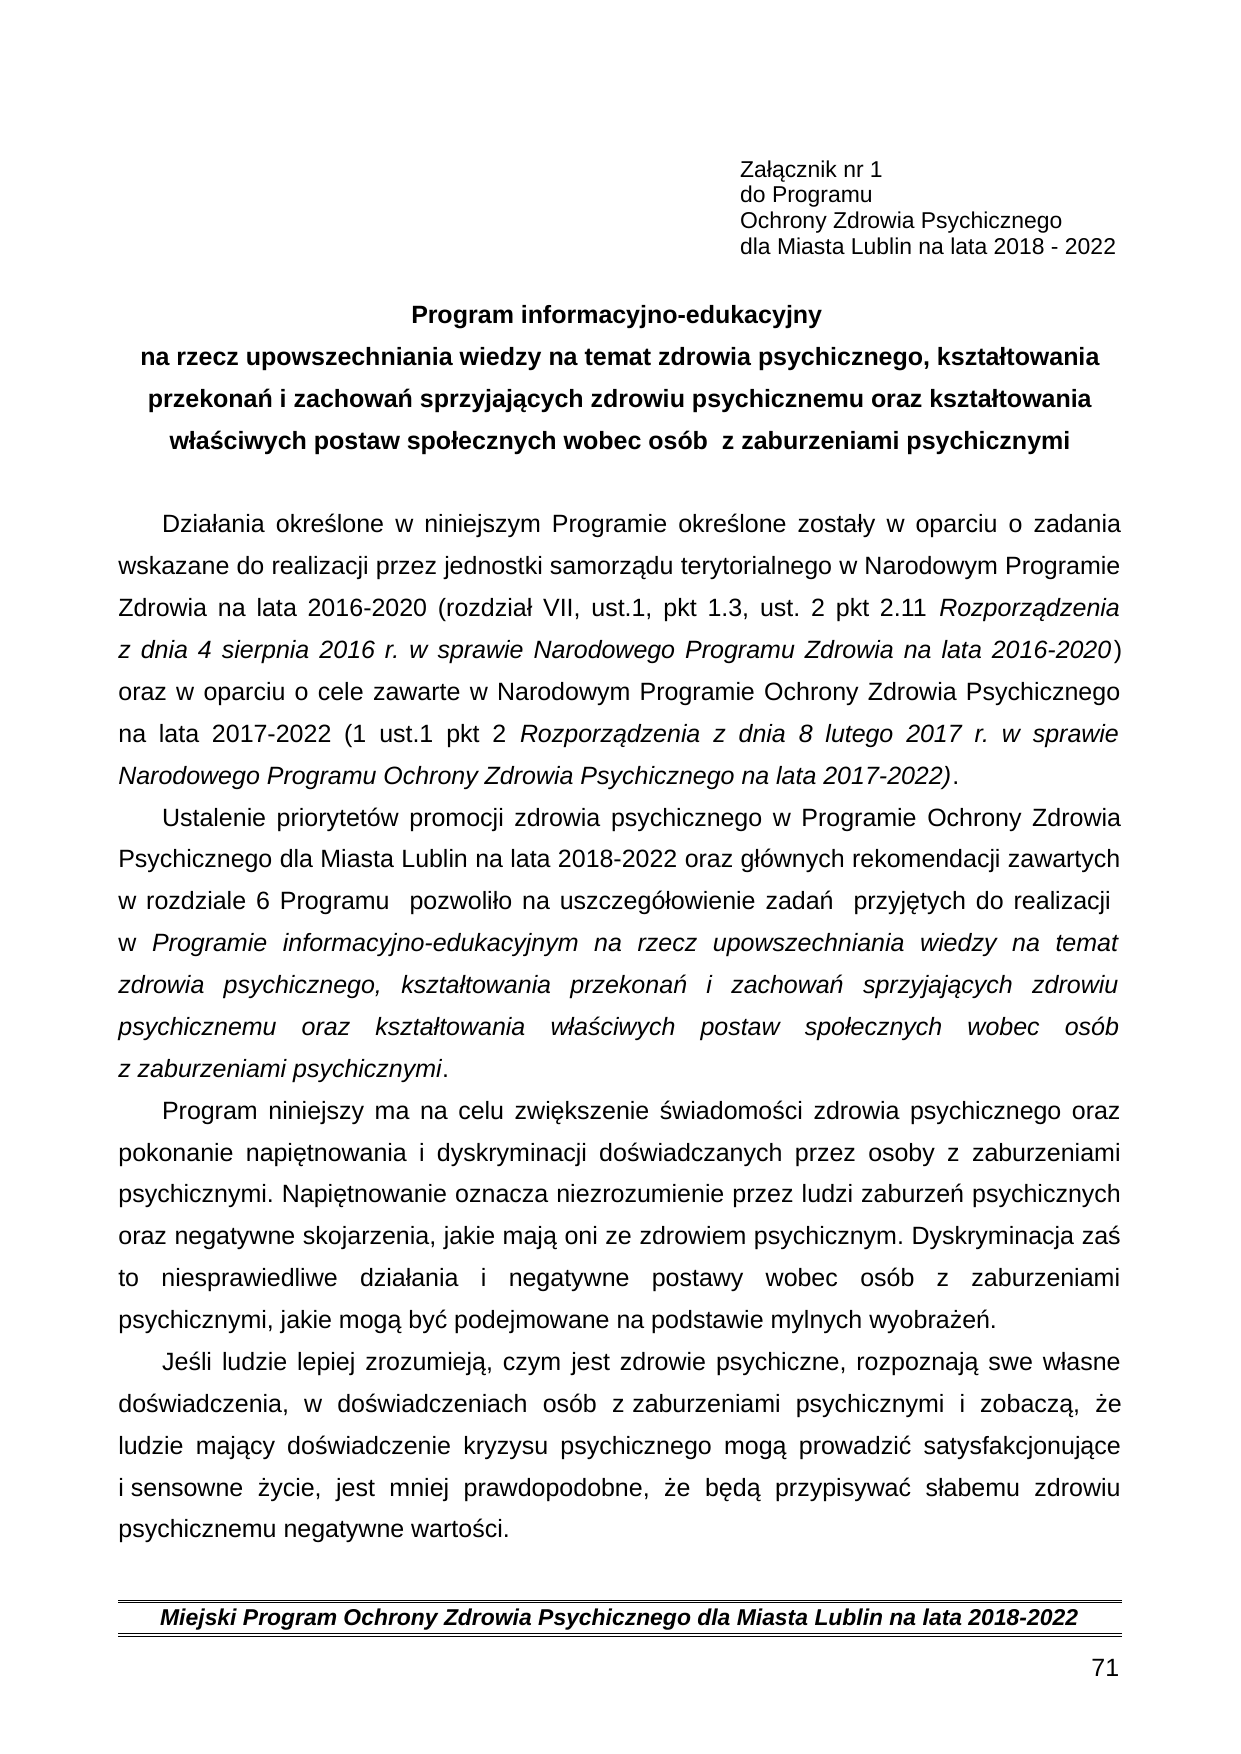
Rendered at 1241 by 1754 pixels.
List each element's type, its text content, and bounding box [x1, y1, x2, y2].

text Ustalenie priorytetów promocji zdrowia psychicznego w Programie Ochrony Zdrowia Psychicznego dla Miasta Lublin na lata 2018-2022 oraz głównych rekomendacji zawartych w rozdziale 6 Programu pozwoliło na uszczegółowienie zadań przyjętych do realizacji w Programie informacyjno-edukacyjnym na rzecz upowszechniania wiedzy na temat zdrowia psychicznego, kształtowania przekonań i zachowań sprzyjających zdrowiu psychicznemu oraz kształtowania właściwych postaw społecznych wobec osób z zaburzeniami psychicznymi. [118, 803, 1122, 1083]
text Program niniejszy ma na celu zwiększenie świadomości zdrowia psychicznego oraz pokonanie napiętnowania i dyskryminacji doświadczanych przez osoby z zaburzeniami psychicznymi. Napiętnowanie oznacza niezrozumienie przez ludzi zaburzeń psychicznych oraz negatywne skojarzenia, jakie mają oni ze zdrowiem psychicznym. Dyskryminacja zaś to niesprawiedliwe działania i negatywne postawy wobec osób z zaburzeniami psychicznymi, jakie mogą być podejmowane na podstawie mylnych wyobrażeń. [118, 1097, 1122, 1334]
text Program informacyjno-edukacyjny [118, 301, 1122, 329]
text na rzecz upowszechniania wiedzy na temat zdrowia psychicznego, kształtowania przekonań i zachowań sprzyjających zdrowiu psychicznemu oraz kształtowania właściwych postaw społecznych wobec osób z zaburzeniami psychicznymi [118, 343, 1122, 454]
text do Programu [740, 182, 1122, 208]
text Załącznik nr 1 [740, 157, 1122, 182]
text Działania określone w niniejszym Programie określone zostały w oparciu o zadania wskazane do realizacji przez jednostki samorządu terytorialnego w Narodowym Programie Zdrowia na lata 2016-2020 (rozdział VII, ust.1, pkt 1.3, ust. 2 pkt 2.11 Rozporządzenia z dnia 4 sierpnia 2016 r. w sprawie Narodowego Programu Zdrowia na lata 2016-2020) oraz w oparciu o cele zawarte w Narodowym Programie Ochrony Zdrowia Psychicznego na lata 2017-2022 (1 ust.1 pkt 2 Rozporządzenia z dnia 8 lutego 2017 r. w sprawie Narodowego Programu Ochrony Zdrowia Psychicznego na lata 2017-2022). [118, 510, 1122, 789]
text Ochrony Zdrowia Psychicznego [740, 208, 1122, 233]
text Jeśli ludzie lepiej zrozumieją, czym jest zdrowie psychiczne, rozpoznają swe własne doświadczenia, w doświadczeniach osób z zaburzeniami psychicznymi i zobaczą, że ludzie mający doświadczenie kryzysu psychicznego mogą prowadzić satysfakcjonujące i sensowne życie, jest mniej prawdopodobne, że będą przypisywać słabemu zdrowiu psychicznemu negatywne wartości. [118, 1348, 1122, 1543]
text dla Miasta Lublin na lata 2018 - 2022 [740, 233, 1122, 259]
